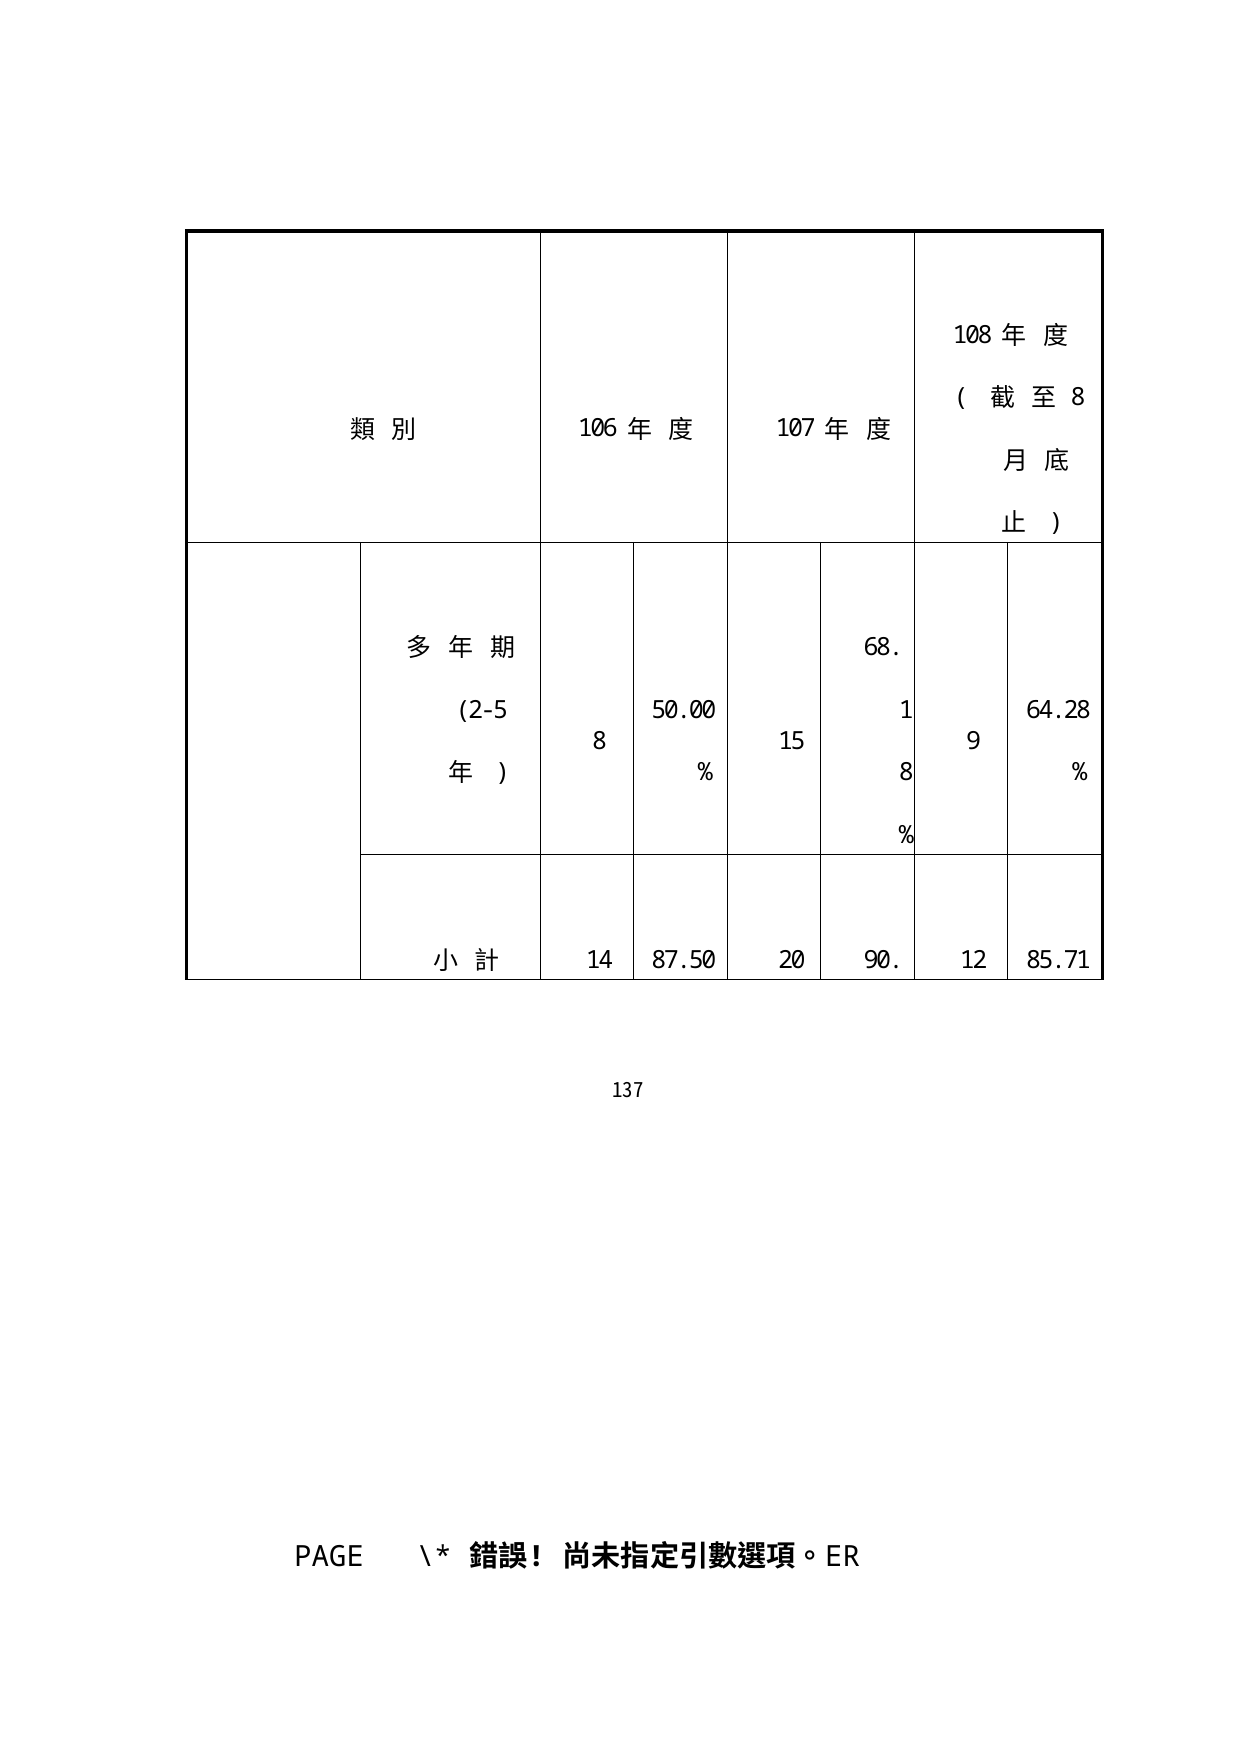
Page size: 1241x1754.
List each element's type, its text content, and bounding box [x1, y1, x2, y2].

table_cell 20 [728, 855, 820, 979]
table_cell 85.71 [1008, 855, 1101, 979]
table_cell 90. [821, 855, 914, 979]
table_cell 64.28% [1008, 543, 1101, 854]
table_header 107年度 [728, 233, 914, 542]
table_header 類別 [188, 233, 540, 542]
table_cell 9 [915, 543, 1007, 854]
table_cell 15 [728, 543, 820, 854]
table_cell 12 [915, 855, 1007, 979]
table_cell [188, 543, 360, 979]
table_cell 8 [541, 543, 633, 854]
table_cell 68.18% [821, 543, 914, 854]
table_cell 小計 [361, 855, 540, 979]
table_cell 多年期(2-5年) [361, 543, 540, 854]
table_cell 50.00% [634, 543, 727, 854]
table_header 108年度 (截至8月底止) [915, 233, 1101, 542]
table_cell 87.50 [634, 855, 727, 979]
table_header 106年度 [541, 233, 727, 542]
table_cell 14 [541, 855, 633, 979]
